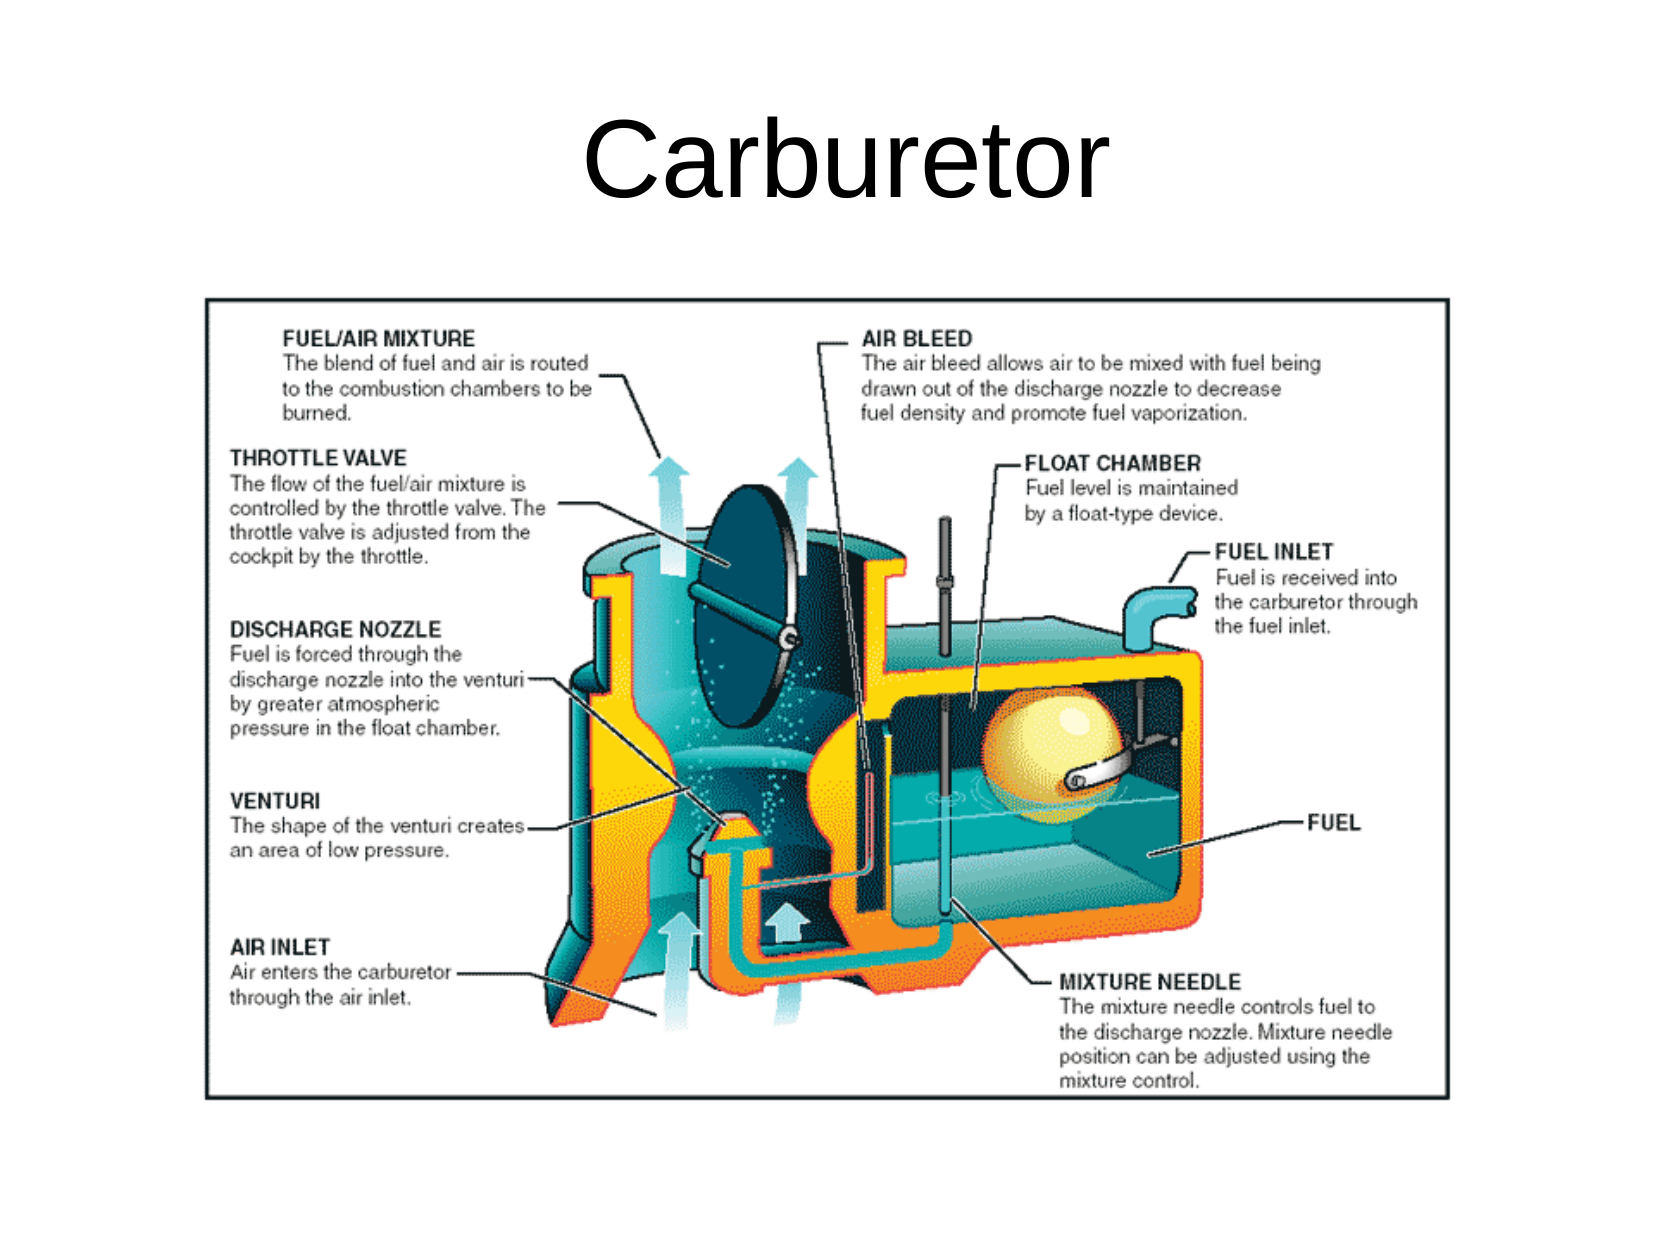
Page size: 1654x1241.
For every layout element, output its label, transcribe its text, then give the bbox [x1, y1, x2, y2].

picture [202, 295, 1452, 1102]
title Carburetor [82, 49, 1571, 257]
